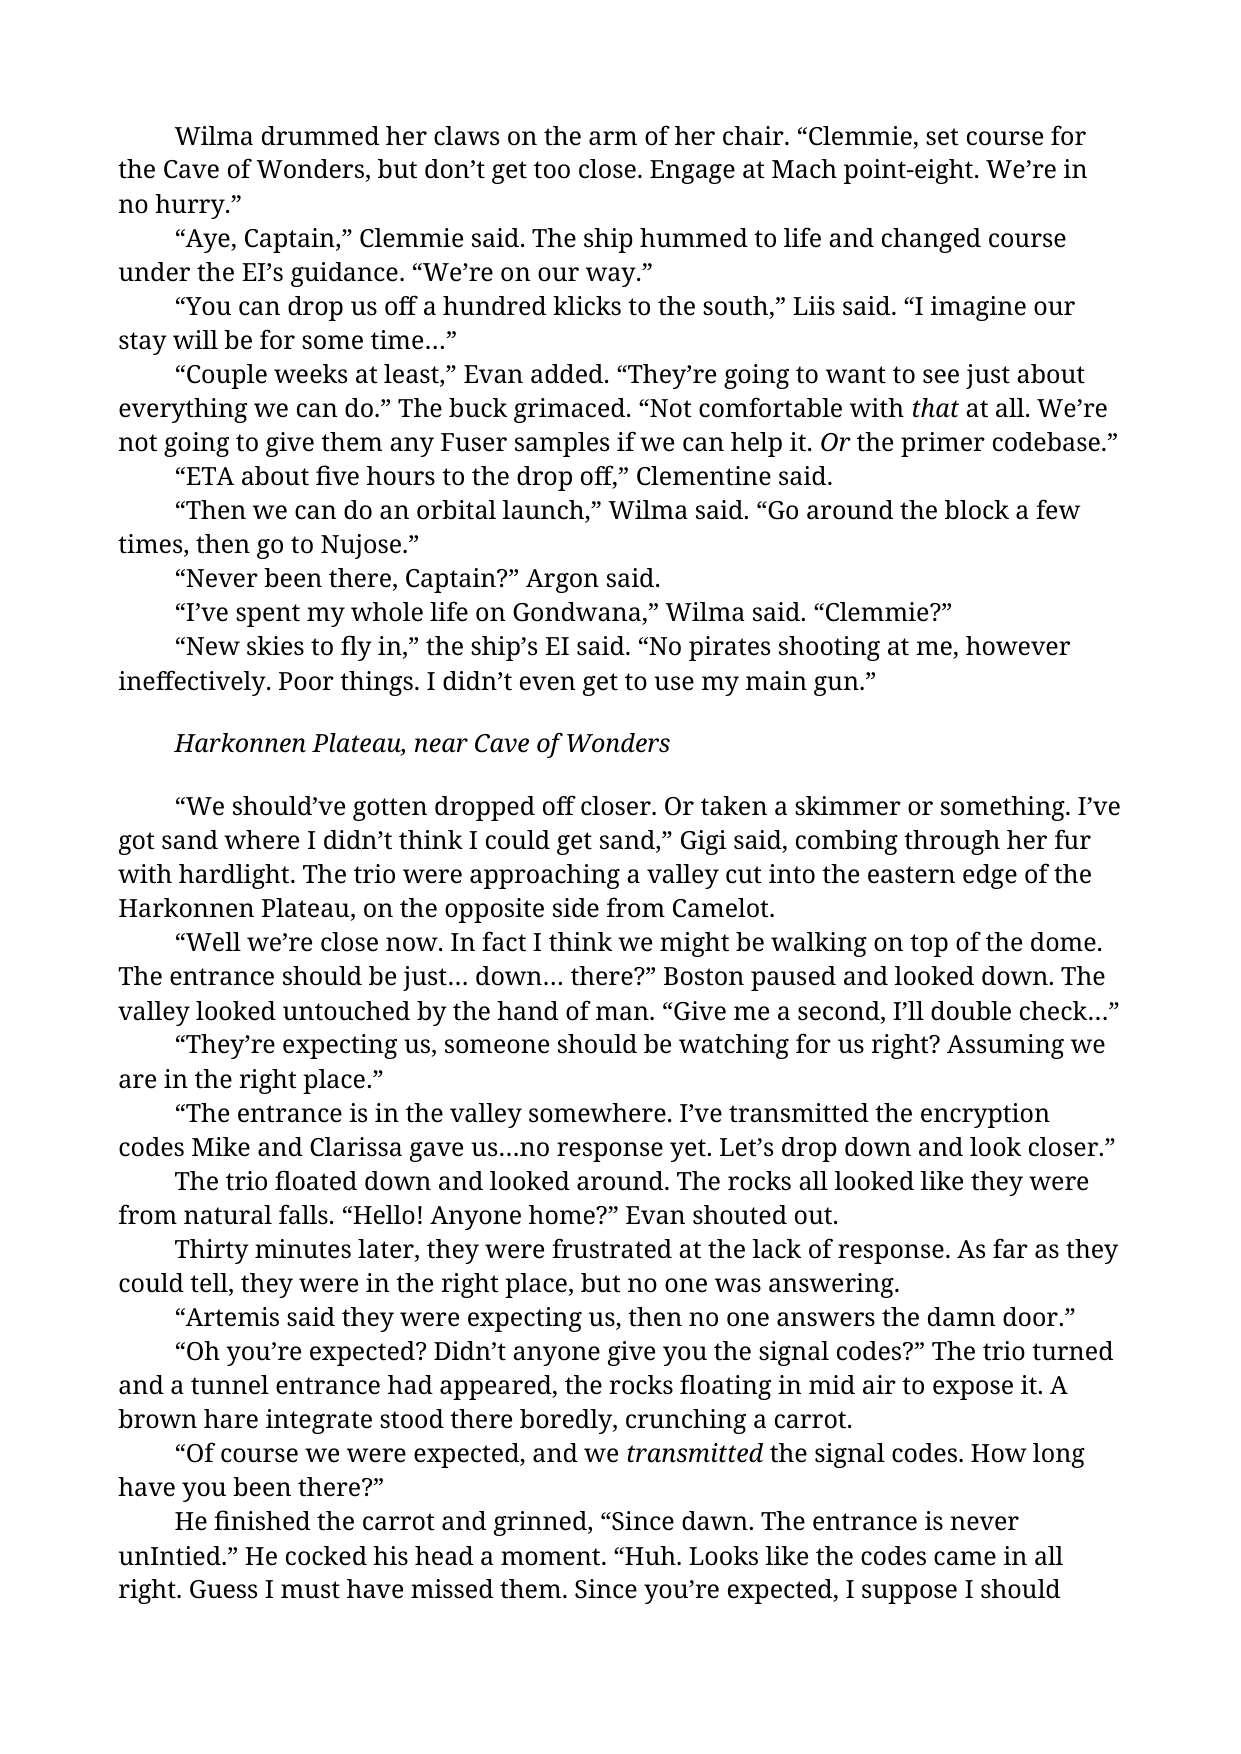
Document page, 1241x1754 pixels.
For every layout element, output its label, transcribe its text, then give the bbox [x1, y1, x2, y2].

text “Aye, Captain,” Clemmie said. The ship hummed to life and changed course under the EI’s guidance. “We’re on our way.” [118, 220, 1122, 288]
text “Couple weeks at least,” Evan added. “They’re going to want to see just about everything we can do.” The buck grimaced. “Not comfortable with that at all. We’re not going to give them any Fuser samples if we can help it. Or the primer codebase.” [118, 357, 1122, 459]
text “The entrance is in the valley somewhere. I’ve transmitted the encryption codes Mike and Clarissa gave us…no response yet. Let’s drop down and look closer.” [118, 1095, 1122, 1163]
text “Of course we were expected, and we transmitted the signal codes. How long have you been there?” [118, 1436, 1122, 1504]
text “We should’ve gotten dropped off closer. Or taken a skimmer or something. I’ve got sand where I didn’t think I could get sand,” Gigi said, combing through her fur with hardlight. The trio were approaching a valley cut into the eastern edge of the Harkonnen Plateau, on the opposite side from Camelot. [118, 789, 1122, 925]
text “Never been there, Captain?” Argon said. [118, 561, 1122, 595]
text “Artemis said they were expecting us, then no one answers the damn door.” [118, 1300, 1122, 1334]
text Thirty minutes later, they were frustrated at the lack of response. As far as they could tell, they were in the right place, but no one was answering. [118, 1232, 1122, 1300]
text “They’re expecting us, someone should be watching for us right? Assuming we are in the right place.” [118, 1027, 1122, 1095]
text “You can drop us off a hundred klicks to the south,” Liis said. “I imagine our stay will be for some time…” [118, 288, 1122, 357]
text Harkonnen Plateau, near Cave of Wonders [118, 726, 1122, 760]
text “I’ve spent my whole life on Gondwana,” Wilma said. “Clemmie?” [118, 595, 1122, 629]
text “Well we’re close now. In fact I think we might be walking on top of the dome. The entrance should be just… down… there?” Boston paused and looked down. The valley looked untouched by the hand of man. “Give me a second, I’ll double check…” [118, 925, 1122, 1027]
text He finished the carrot and grinned, “Since dawn. The entrance is never unIntied.” He cocked his head a moment. “Huh. Looks like the codes came in all right. Guess I must have missed them. Since you’re expected, I suppose I should [118, 1504, 1122, 1606]
text “New skies to fly in,” the ship’s EI said. “No pirates shooting at me, however ineffectively. Poor things. I didn’t even get to use my main gun.” [118, 629, 1122, 697]
text “Then we can do an orbital launch,” Wilma said. “Go around the block a few times, then go to Nujose.” [118, 493, 1122, 561]
text The trio floated down and looked around. The rocks all looked like they were from natural falls. “Hello! Anyone home?” Evan shouted out. [118, 1163, 1122, 1232]
text “ETA about five hours to the drop off,” Clementine said. [118, 459, 1122, 493]
text Wilma drummed her claws on the arm of her chair. “Clemmie, set course for the Cave of Wonders, but don’t get too close. Engage at Mach point-eight. We’re in no hurry.” [118, 118, 1122, 220]
text “Oh you’re expected? Didn’t anyone give you the signal codes?” The trio turned and a tunnel entrance had appeared, the rocks floating in mid air to expose it. A brown hare integrate stood there boredly, crunching a carrot. [118, 1334, 1122, 1436]
